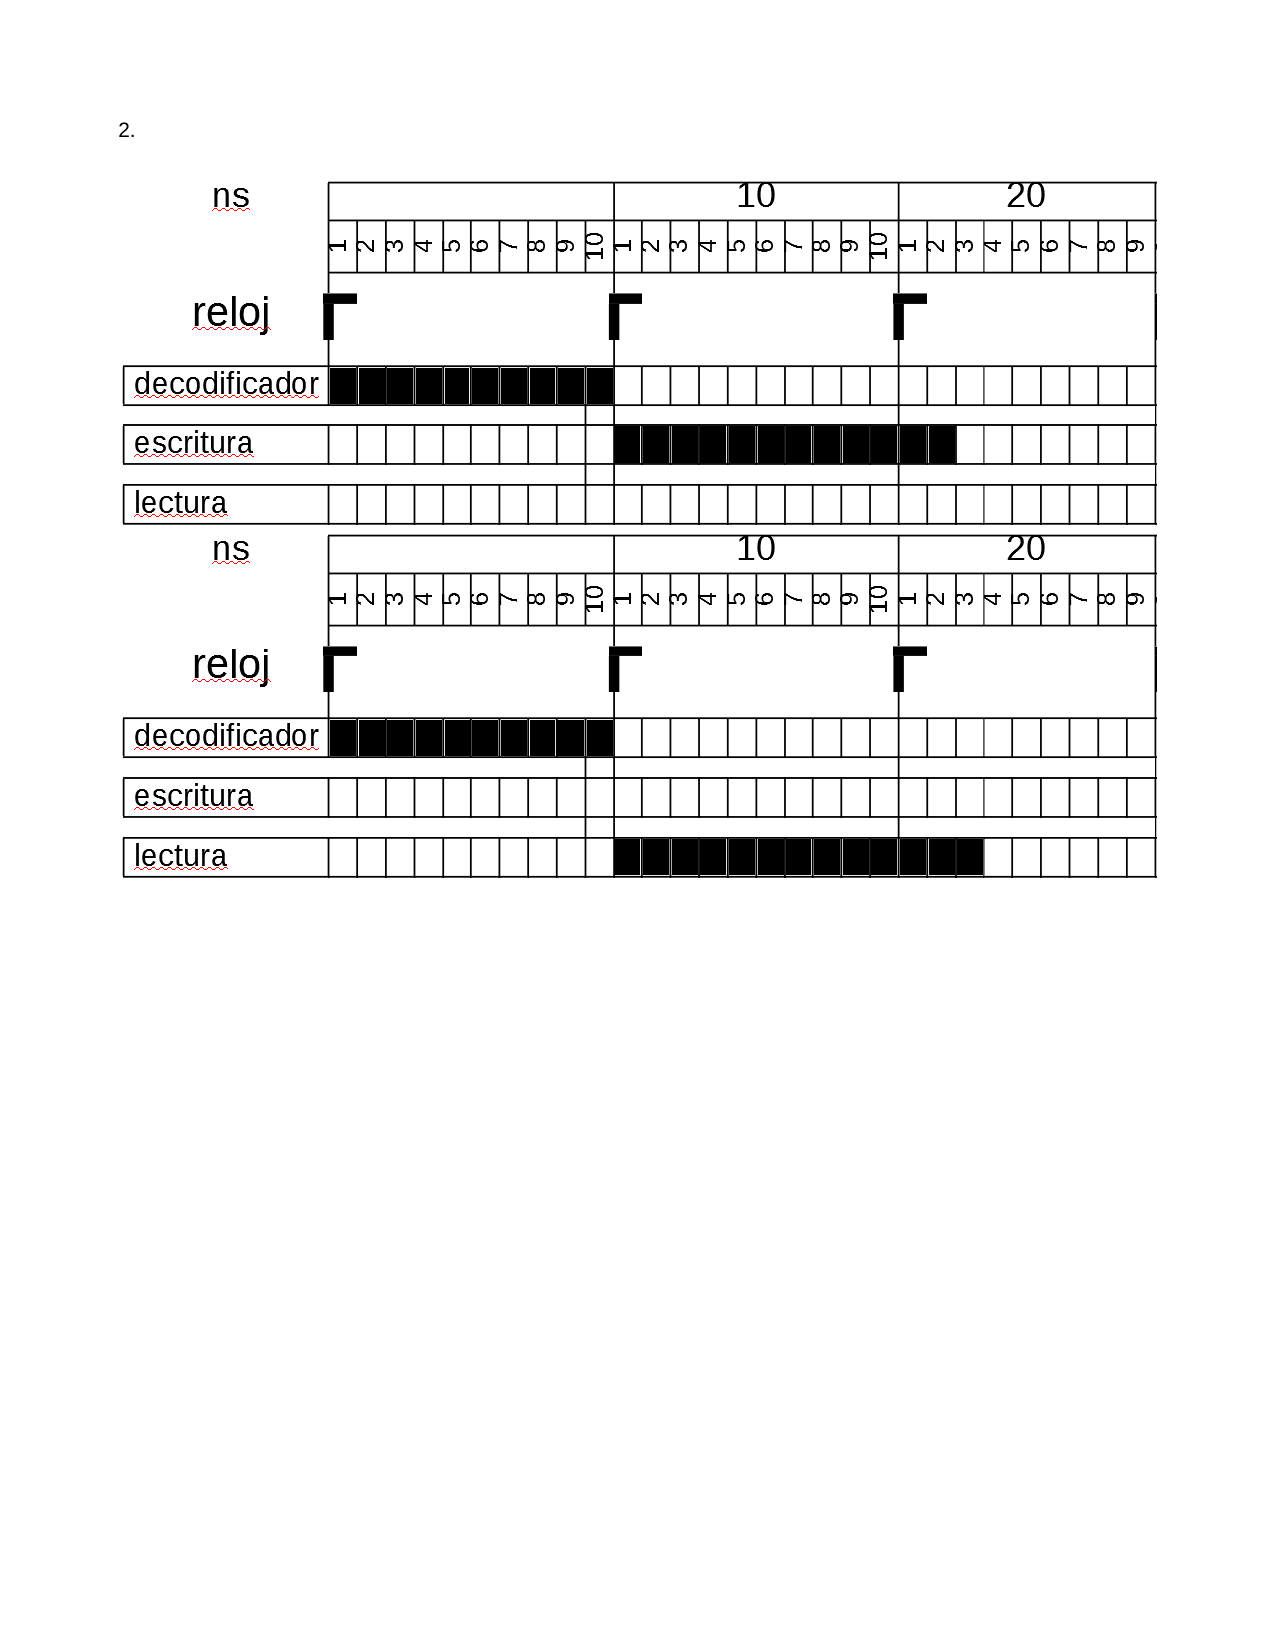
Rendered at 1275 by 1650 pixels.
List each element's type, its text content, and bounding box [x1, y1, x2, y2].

text 2. [118, 118, 1157, 142]
picture [118, 176, 1157, 886]
